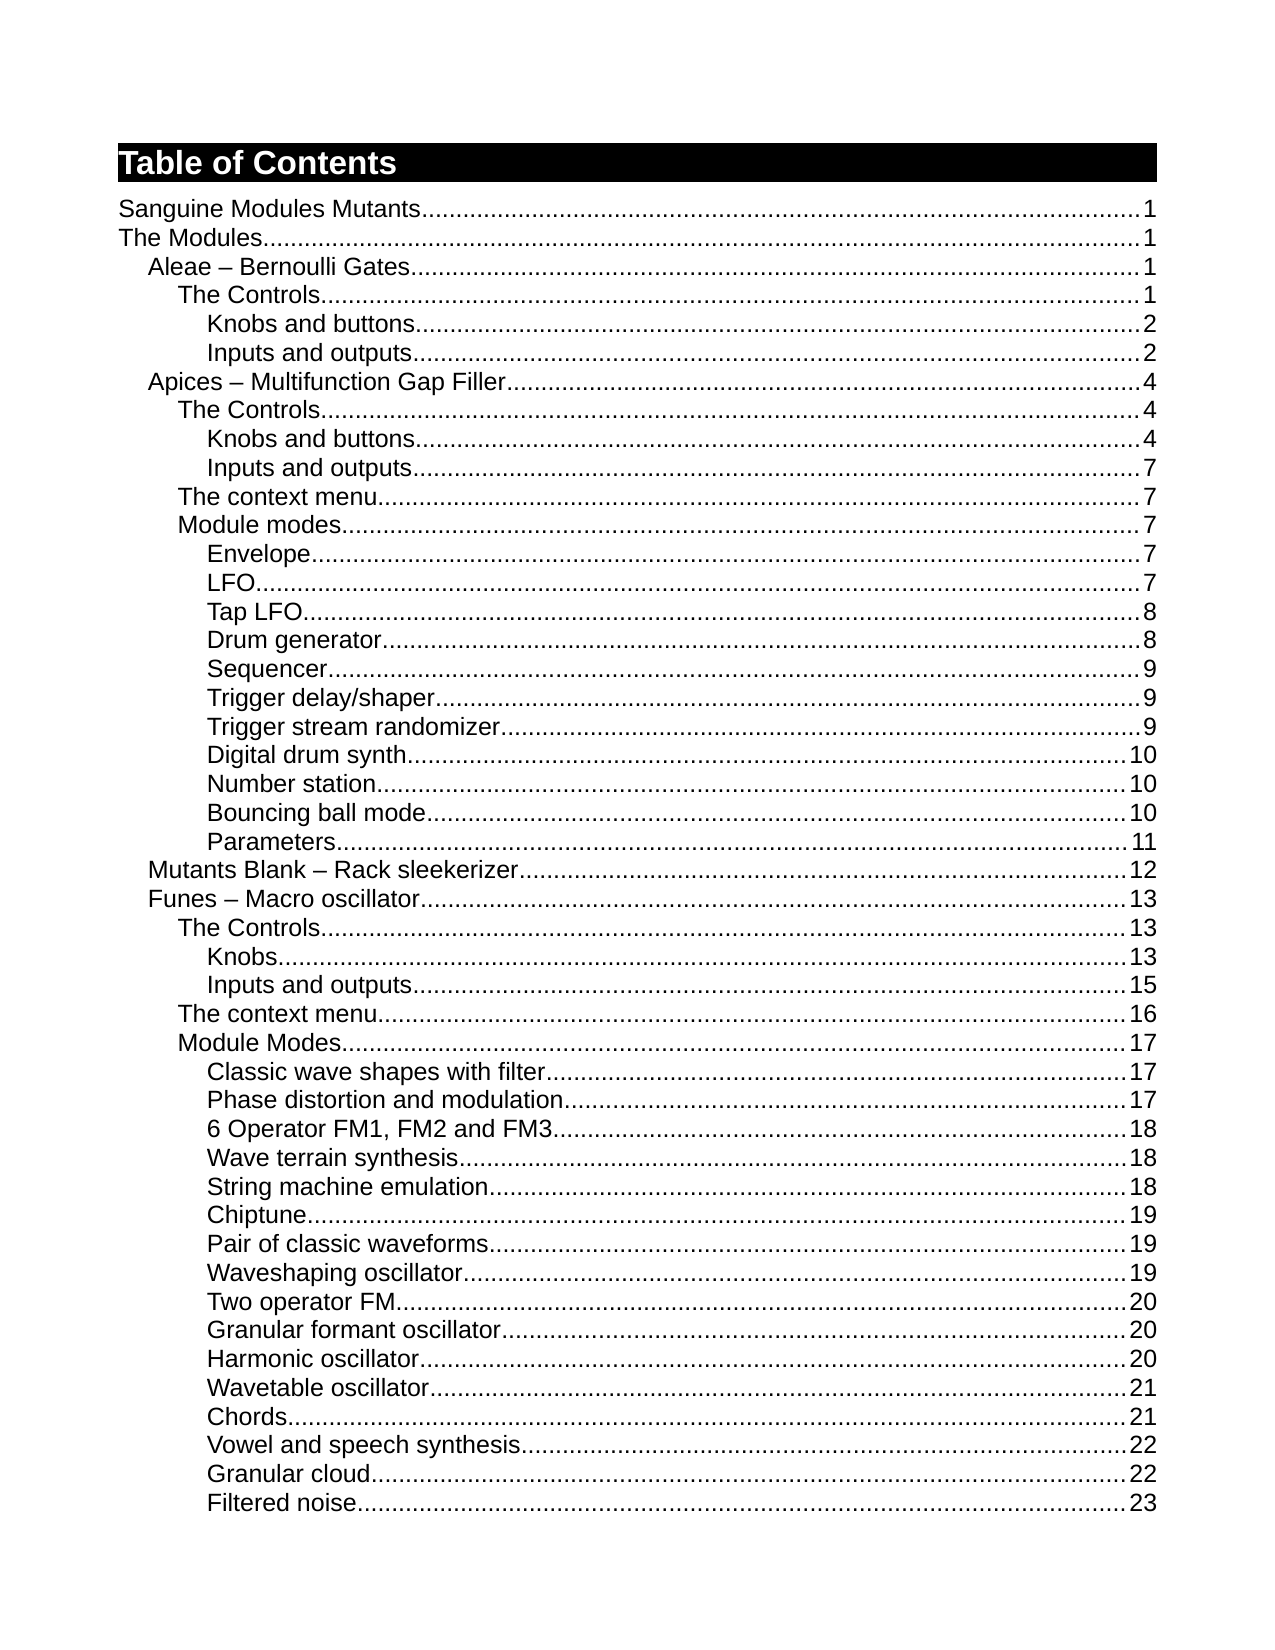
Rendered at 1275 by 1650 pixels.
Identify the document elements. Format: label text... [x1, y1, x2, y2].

text Funes – Macro oscillator 13 [148, 884, 1157, 913]
text Granular cloud 22 [207, 1459, 1157, 1488]
text Wave terrain synthesis 18 [207, 1143, 1157, 1172]
text Granular formant oscillator 20 [207, 1315, 1157, 1344]
text Aleae – Bernoulli Gates 1 [148, 252, 1157, 280]
text The Controls 4 [177, 395, 1157, 424]
text Bouncing ball mode 10 [207, 798, 1157, 827]
text Module modes 7 [177, 510, 1157, 539]
text The Controls 13 [177, 913, 1157, 942]
text Parameters 11 [207, 827, 1157, 855]
text Classic wave shapes with filter 17 [207, 1057, 1157, 1085]
text Drum generator 8 [207, 625, 1157, 654]
subtitle Table of Contents [118, 143, 1157, 182]
text Apices – Multifunction Gap Filler 4 [148, 367, 1157, 395]
text The context menu 16 [177, 999, 1157, 1028]
text Sequencer 9 [207, 654, 1157, 683]
text 6 Operator FM1, FM2 and FM3 18 [207, 1114, 1157, 1143]
text Inputs and outputs 15 [207, 970, 1157, 999]
text Trigger stream randomizer 9 [207, 712, 1157, 740]
text The Modules 1 [118, 223, 1157, 252]
text LFO 7 [207, 568, 1157, 597]
text The context menu 7 [177, 482, 1157, 510]
text Chiptune 19 [207, 1200, 1157, 1229]
text Waveshaping oscillator 19 [207, 1258, 1157, 1287]
text Number station 10 [207, 769, 1157, 798]
text Wavetable oscillator 21 [207, 1373, 1157, 1402]
text Phase distortion and modulation 17 [207, 1085, 1157, 1114]
text The Controls 1 [177, 280, 1157, 309]
text Digital drum synth 10 [207, 740, 1157, 769]
text Knobs and buttons 4 [207, 424, 1157, 453]
text Module Modes 17 [177, 1028, 1157, 1057]
text Pair of classic waveforms 19 [207, 1229, 1157, 1258]
text Tap LFO 8 [207, 597, 1157, 625]
text Envelope 7 [207, 539, 1157, 568]
text String machine emulation 18 [207, 1172, 1157, 1200]
text Inputs and outputs 7 [207, 453, 1157, 482]
text Two operator FM 20 [207, 1287, 1157, 1315]
text Mutants Blank – Rack sleekerizer 12 [148, 855, 1157, 884]
text Trigger delay/shaper 9 [207, 683, 1157, 712]
text Knobs 13 [207, 942, 1157, 970]
text Sanguine Modules Mutants 1 [118, 194, 1157, 223]
text Vowel and speech synthesis 22 [207, 1430, 1157, 1459]
text Filtered noise 23 [207, 1488, 1157, 1517]
text Chords 21 [207, 1402, 1157, 1430]
text Inputs and outputs 2 [207, 338, 1157, 367]
text Knobs and buttons 2 [207, 309, 1157, 338]
text Harmonic oscillator 20 [207, 1344, 1157, 1373]
